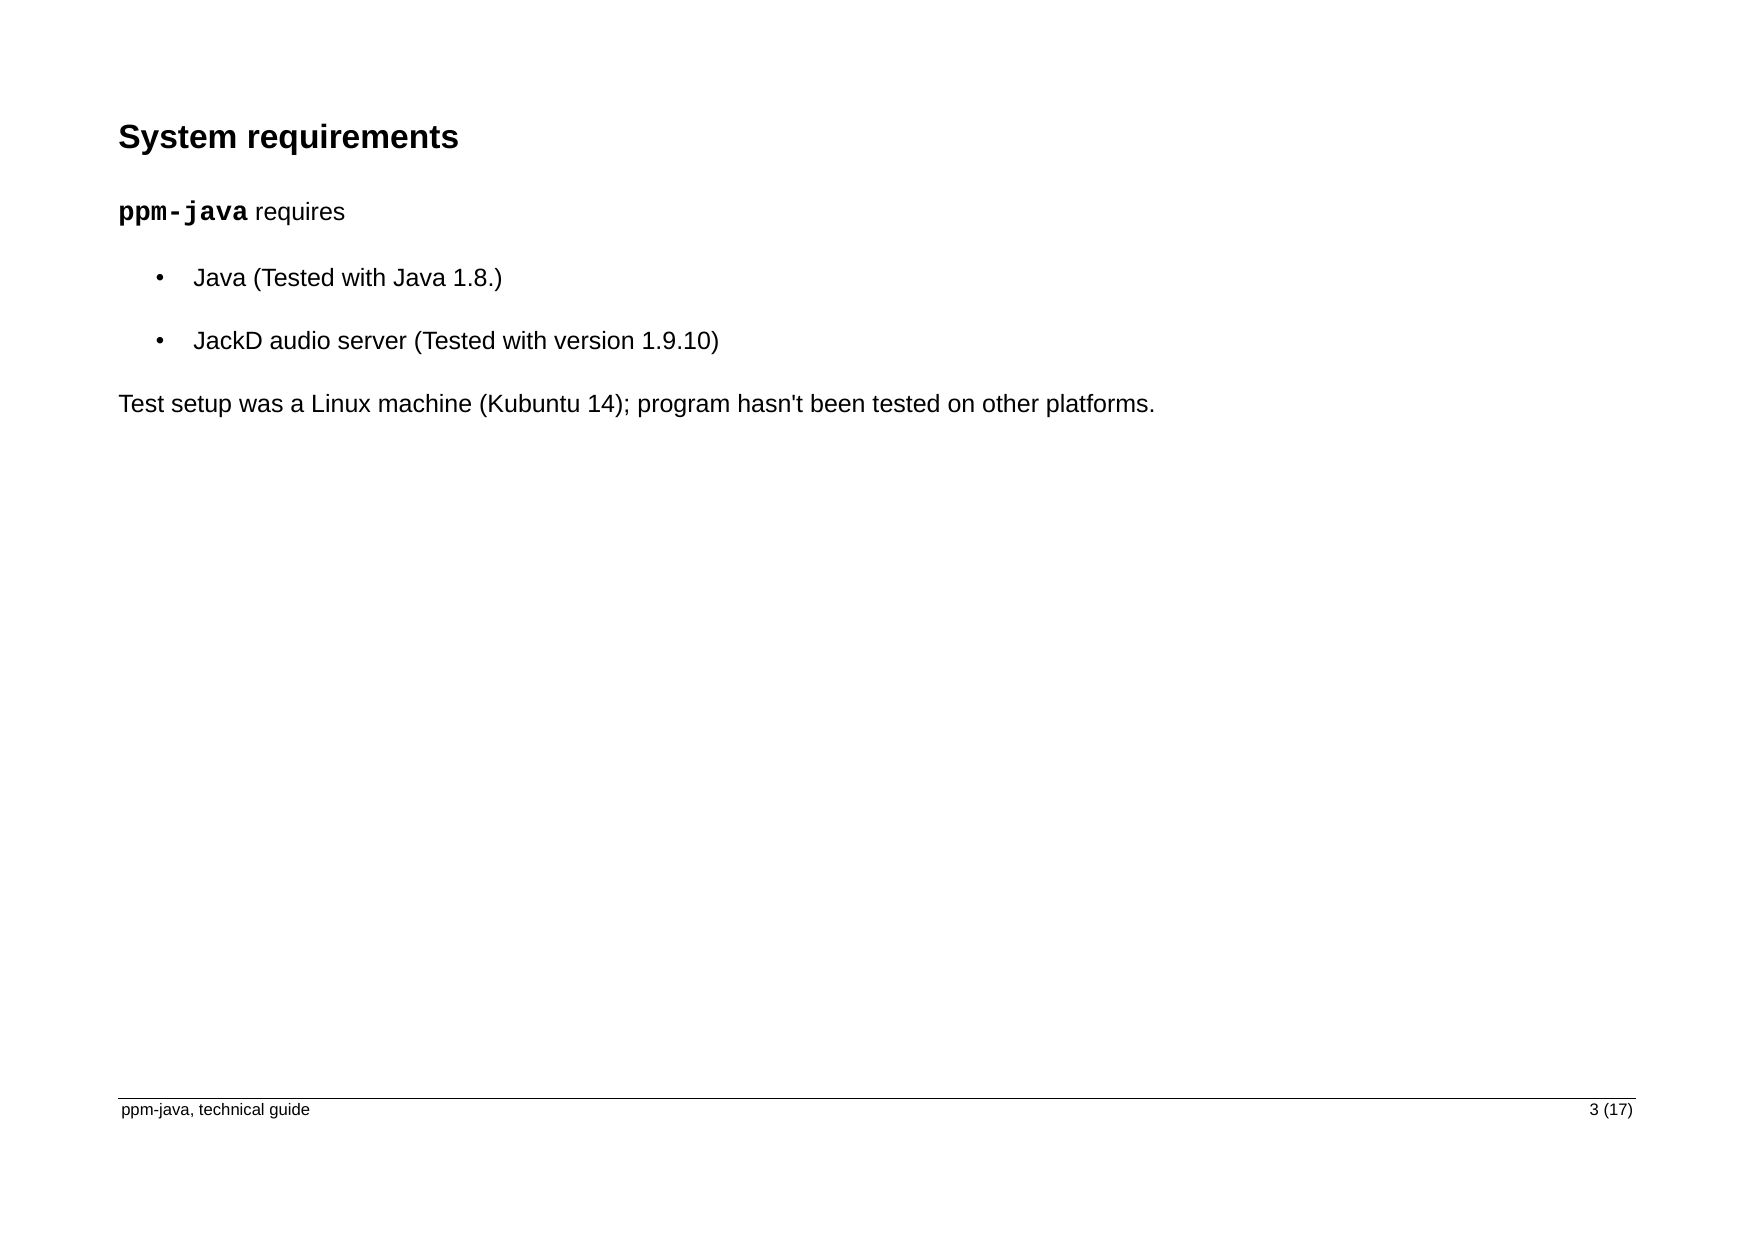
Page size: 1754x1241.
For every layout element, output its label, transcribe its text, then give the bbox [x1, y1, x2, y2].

list Java (Tested with Java 1.8.) [156, 264, 1636, 292]
text Test setup was a Linux machine (Kubuntu 14); program hasn't been tested on other platforms. [118, 390, 1636, 418]
list JackD audio server (Tested with version 1.9.10) [156, 327, 1636, 355]
subtitle System requirements [118, 118, 1636, 156]
text ppm-java requires [118, 198, 1636, 228]
